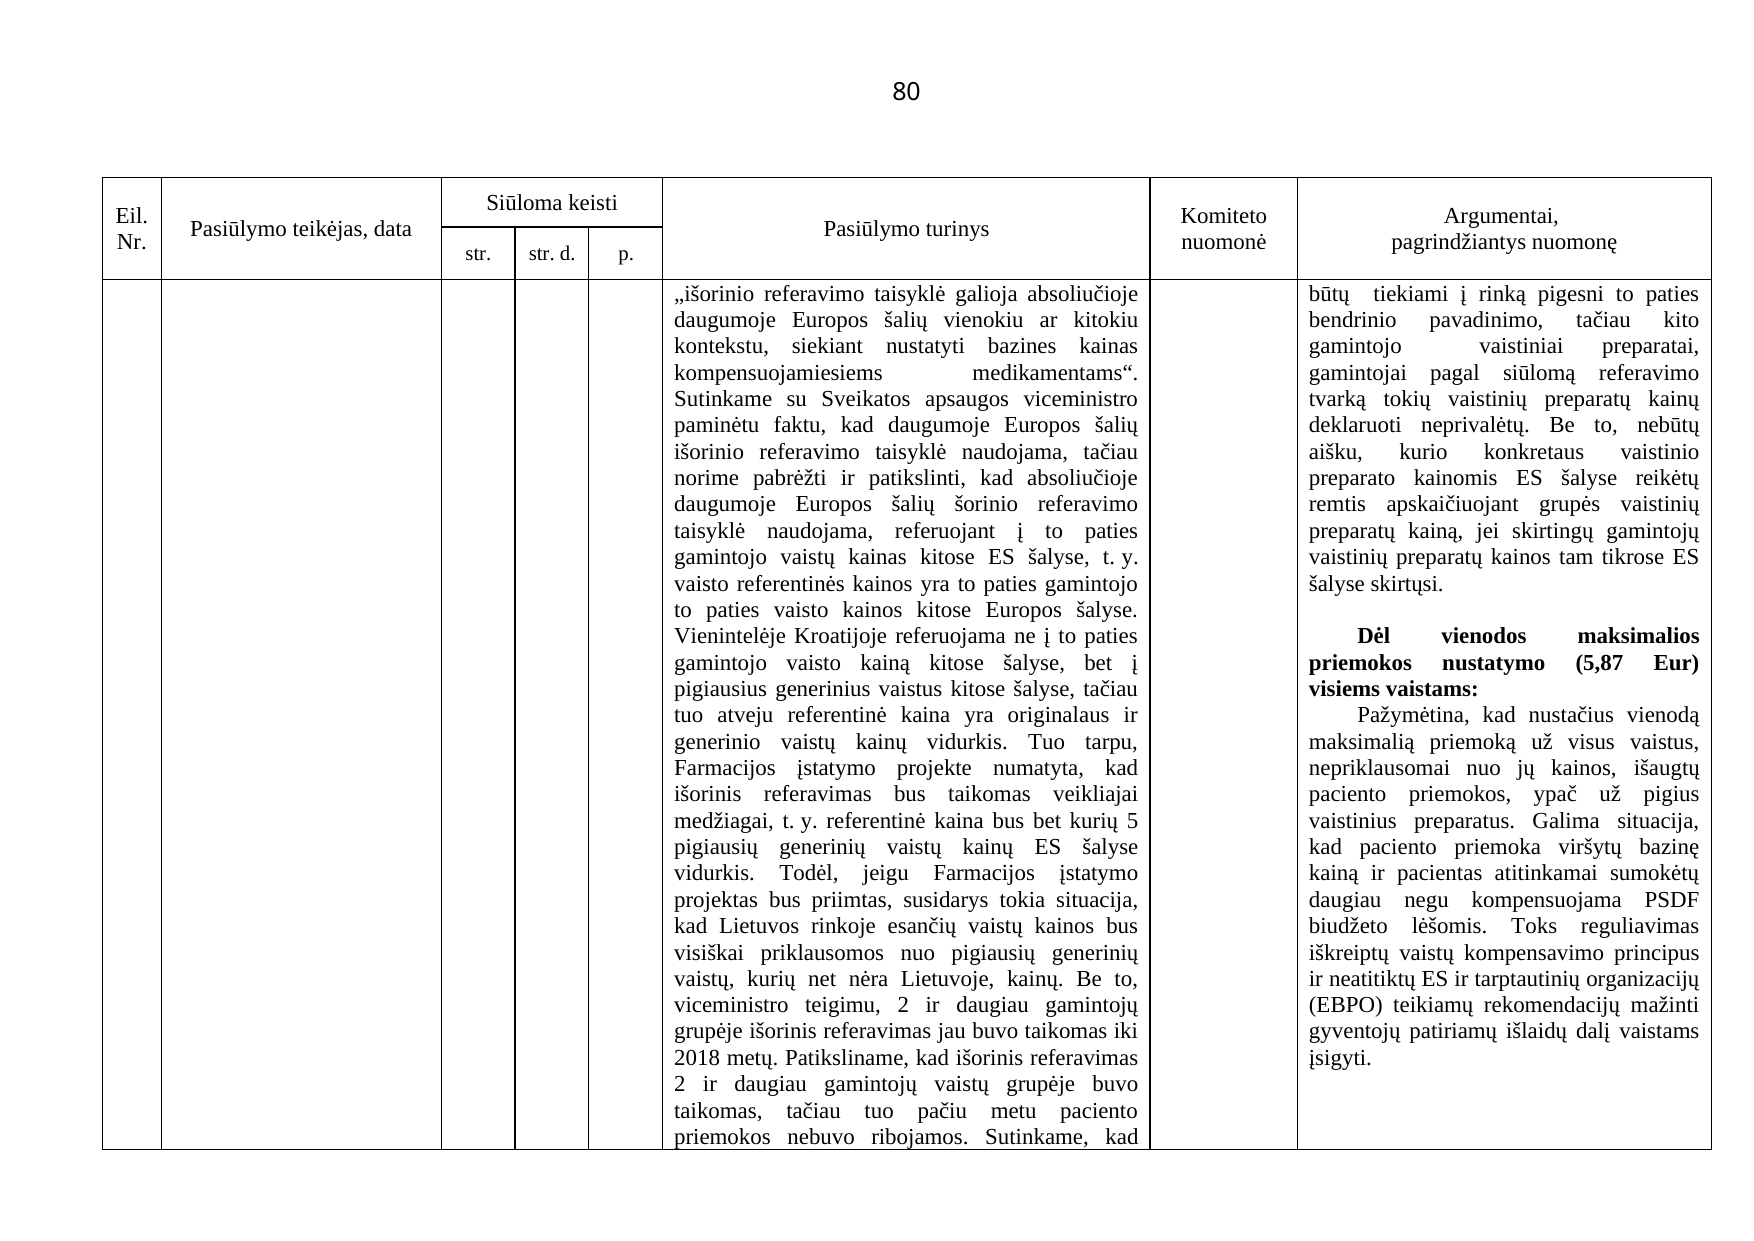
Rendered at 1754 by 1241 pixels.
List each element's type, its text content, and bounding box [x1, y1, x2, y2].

table_cell str. [442, 228, 514, 279]
table_cell [589, 280, 662, 1149]
table_cell [516, 280, 588, 1149]
table_cell str. d. [516, 228, 588, 279]
table_header Argumentai, pagrindžiantys nuomonę [1298, 178, 1711, 279]
table_cell [103, 280, 161, 1149]
table_header Eil. Nr. [103, 178, 161, 279]
table_header Komiteto nuomonė [1151, 178, 1297, 279]
table_cell „išorinio referavimo taisyklė galioja absoliučioje daugumoje Europos šalių vienokiu ar kitokiu kontekstu, siekiant nustatyti bazines kainas kompensuojamiesiems medikamentams“. Sutinkame su Sveikatos apsaugos viceministro paminėtu faktu, kad daugumoje Europos šalių išorinio referavimo taisyklė naudojama, tačiau norime pabrėžti ir patikslinti, kad absoliučioje daugumoje Europos šalių šorinio referavimo taisyklė naudojama, referuojant į to paties gamintojo vaistų kainas kitose ES šalyse, t. y. vaisto referentinės kainos yra to paties gamintojo to paties vaisto kainos kitose Europos šalyse. Vienintelėje Kroatijoje referuojama ne į to paties gamintojo vaisto kainą kitose šalyse, bet į pigiausius generinius vaistus kitose šalyse, tačiau tuo atveju referentinė kaina yra originalaus ir generinio vaistų kainų vidurkis. Tuo tarpu, Farmacijos įstatymo projekte numatyta, kad išorinis referavimas bus taikomas veikliajai medžiagai, t. y. referentinė kaina bus bet kurių 5 pigiausių generinių vaistų kainų ES šalyse vidurkis. Todėl, jeigu Farmacijos įstatymo projektas bus priimtas, susidarys tokia situacija, kad Lietuvos rinkoje esančių vaistų kainos bus visiškai priklausomos nuo pigiausių generinių vaistų, kurių net nėra Lietuvoje, kainų. Be to, viceministro teigimu, 2 ir daugiau gamintojų grupėje išorinis referavimas jau buvo taikomas iki 2018 metų. Patiksliname, kad išorinis referavimas 2 ir daugiau gamintojų vaistų grupėje buvo taikomas, tačiau tuo pačiu metu paciento priemokos nebuvo ribojamos. Sutinkame, kad [663, 280, 1149, 1149]
table_cell [162, 280, 441, 1149]
table_header Pasiūlymo teikėjas, data [162, 178, 441, 279]
table_header Pasiūlymo turinys [663, 178, 1149, 279]
table_cell p. [589, 228, 662, 279]
table_cell [1151, 280, 1297, 1149]
table_cell būtų tiekiami į rinką pigesni to paties bendrinio pavadinimo, tačiau kito gamintojo vaistiniai preparatai, gamintojai pagal siūlomą referavimo tvarką tokių vaistinių preparatų kainų deklaruoti neprivalėtų. Be to, nebūtų aišku, kurio konkretaus vaistinio preparato kainomis ES šalyse reikėtų remtis apskaičiuojant grupės vaistinių preparatų kainą, jei skirtingų gamintojų vaistinių preparatų kainos tam tikrose ES šalyse skirtųsi. Dėl vienodos maksimalios priemokos nustatymo (5,87 Eur) visiems vaistams: Pažymėtina, kad nustačius vienodą maksimalią priemoką už visus vaistus, nepriklausomai nuo jų kainos, išaugtų paciento priemokos, ypač už pigius vaistinius preparatus. Galima situacija, kad paciento priemoka viršytų bazinę kainą ir pacientas atitinkamai sumokėtų daugiau negu kompensuojama PSDF biudžeto lėšomis. Toks reguliavimas iškreiptų vaistų kompensavimo principus ir neatitiktų ES ir tarptautinių organizacijų (EBPO) teikiamų rekomendacijų mažinti gyventojų patiriamų išlaidų dalį vaistams įsigyti. [1298, 280, 1711, 1149]
table_cell [442, 280, 514, 1149]
table_header Siūloma keisti [442, 178, 662, 226]
